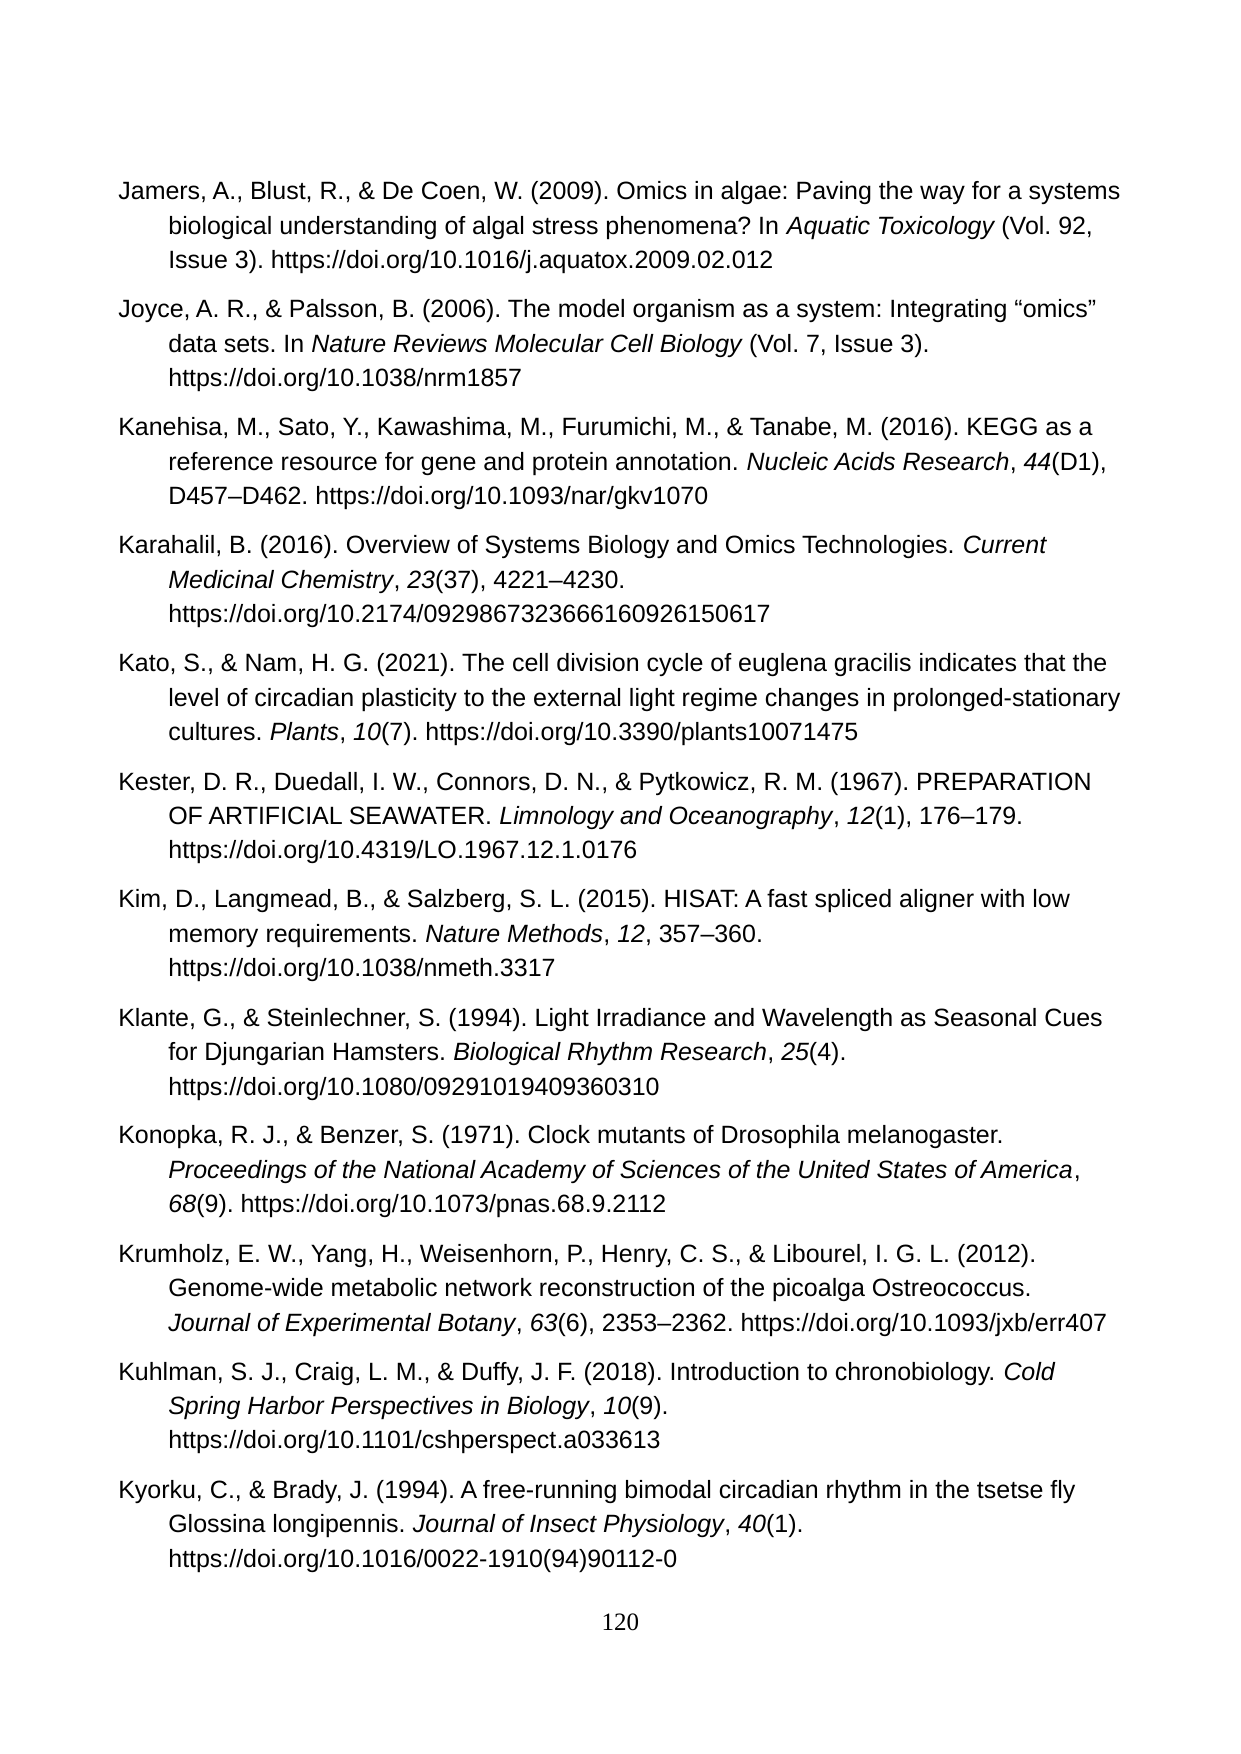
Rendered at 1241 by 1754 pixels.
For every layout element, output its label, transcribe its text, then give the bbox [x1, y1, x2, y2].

text Kanehisa, M., Sato, Y., Kawashima, M., Furumichi, M., & Tanabe, M. (2016). KEGG as a reference resource for gene and protein annotation. Nucleic Acids Research, 44(D1), D457–D462. https://doi.org/10.1093/nar/gkv1070 [118, 412, 1122, 510]
text Klante, G., & Steinlechner, S. (1994). Light Irradiance and Wavelength as Seasonal Cues for Djungarian Hamsters. Biological Rhythm Research, 25(4). https://doi.org/10.1080/09291019409360310 [118, 1002, 1122, 1100]
text Kester, D. R., Duedall, I. W., Connors, D. N., & Pytkowicz, R. M. (1967). PREPARATION OF ARTIFICIAL SEAWATER. Limnology and Oceanography, 12(1), 176–179. https://doi.org/10.4319/LO.1967.12.1.0176 [118, 766, 1122, 864]
text Joyce, A. R., & Palsson, B. (2006). The model organism as a system: Integrating “omics” data sets. In Nature Reviews Molecular Cell Biology (Vol. 7, Issue 3). https://doi.org/10.1038/nrm1857 [118, 294, 1122, 392]
text Krumholz, E. W., Yang, H., Weisenhorn, P., Henry, C. S., & Libourel, I. G. L. (2012). Genome-wide metabolic network reconstruction of the picoalga Ostreococcus. Journal of Experimental Botany, 63(6), 2353–2362. https://doi.org/10.1093/jxb/err407 [118, 1238, 1122, 1336]
text Kyorku, C., & Brady, J. (1994). A free-running bimodal circadian rhythm in the tsetse fly Glossina longipennis. Journal of Insect Physiology, 40(1). https://doi.org/10.1016/0022-1910(94)90112-0 [118, 1474, 1122, 1572]
text Kato, S., & Nam, H. G. (2021). The cell division cycle of euglena gracilis indicates that the level of circadian plasticity to the external light regime changes in prolonged‐stationary cultures. Plants, 10(7). https://doi.org/10.3390/plants10071475 [118, 648, 1122, 746]
text Karahalil, B. (2016). Overview of Systems Biology and Omics Technologies. Current Medicinal Chemistry, 23(37), 4221–4230. https://doi.org/10.2174/0929867323666160926150617 [118, 530, 1122, 628]
text Kim, D., Langmead, B., & Salzberg, S. L. (2015). HISAT: A fast spliced aligner with low memory requirements. Nature Methods, 12, 357–360. https://doi.org/10.1038/nmeth.3317 [118, 884, 1122, 982]
text Jamers, A., Blust, R., & De Coen, W. (2009). Omics in algae: Paving the way for a systems biological understanding of algal stress phenomena? In Aquatic Toxicology (Vol. 92, Issue 3). https://doi.org/10.1016/j.aquatox.2009.02.012 [118, 176, 1122, 274]
text Konopka, R. J., & Benzer, S. (1971). Clock mutants of Drosophila melanogaster. Proceedings of the National Academy of Sciences of the United States of America, 68(9). https://doi.org/10.1073/pnas.68.9.2112 [118, 1121, 1122, 1218]
text Kuhlman, S. J., Craig, L. M., & Duffy, J. F. (2018). Introduction to chronobiology. Cold Spring Harbor Perspectives in Biology, 10(9). https://doi.org/10.1101/cshperspect.a033613 [118, 1357, 1122, 1454]
